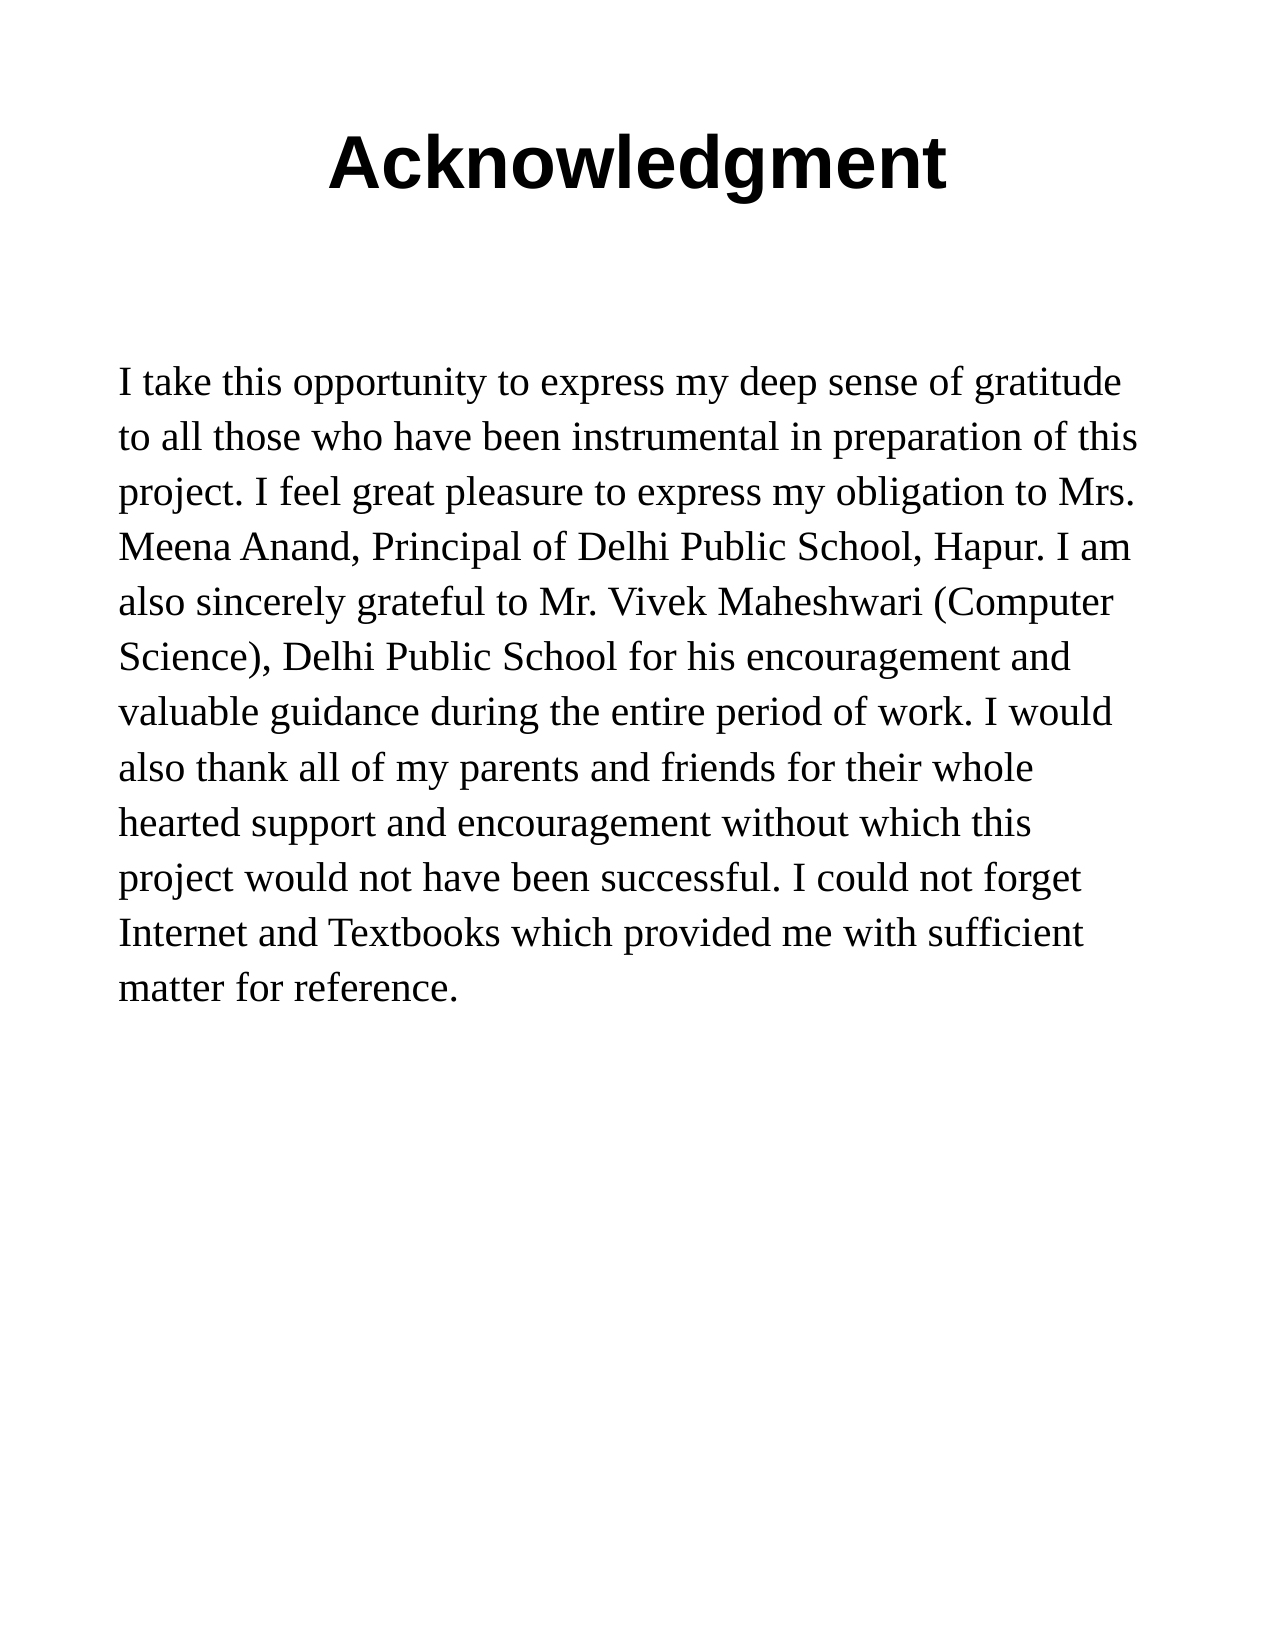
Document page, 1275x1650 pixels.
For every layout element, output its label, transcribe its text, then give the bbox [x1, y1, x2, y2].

title Acknowledgment [118, 118, 1157, 204]
text I take this opportunity to express my deep sense of gratitude to all those who have been instrumental in preparation of this project. I feel great pleasure to express my obligation to Mrs. Meena Anand, Principal of Delhi Public School, Hapur. I am also sincerely grateful to Mr. Vivek Maheshwari (Computer Science), Delhi Public School for his encouragement and valuable guidance during the entire period of work. I would also thank all of my parents and friends for their whole hearted support and encouragement without which this project would not have been successful. I could not forget Internet and Textbooks which provided me with sufficient matter for reference. [118, 356, 1157, 1010]
